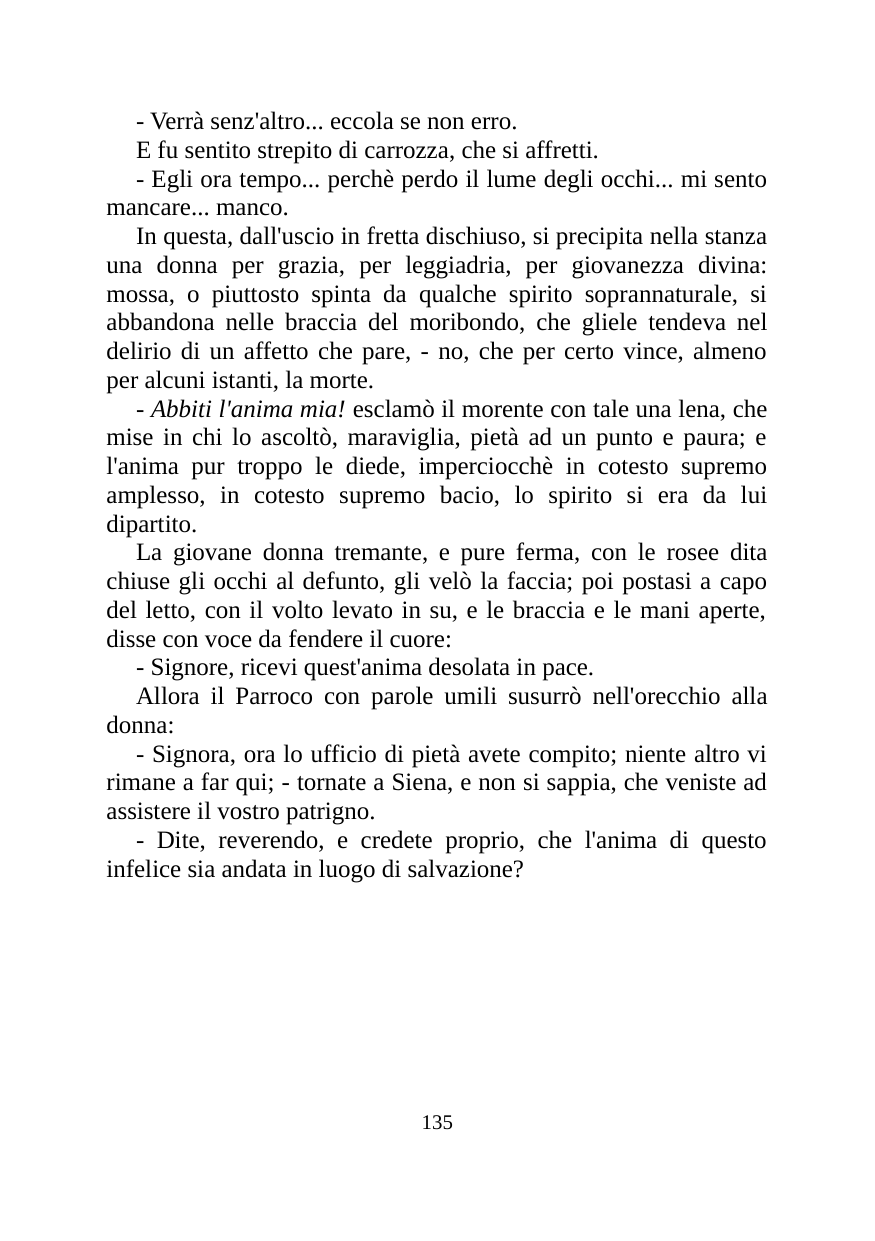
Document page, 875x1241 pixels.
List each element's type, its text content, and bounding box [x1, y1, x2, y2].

text - Dite, reverendo, e credete proprio, che l'anima di questo infelice sia andata in luogo di salvazione? [106, 825, 768, 882]
text - Abbiti l'anima mia! esclamò il morente con tale una lena, che mise in chi lo ascoltò, maraviglia, pietà ad un punto e paura; e l'anima pur troppo le diede, imperciocchè in cotesto supremo amplesso, in cotesto supremo bacio, lo spirito si era da lui dipartito. [106, 394, 768, 537]
text - Verrà senz'altro... eccola se non erro. [106, 106, 768, 135]
text La giovane donna tremante, e pure ferma, con le rosee dita chiuse gli occhi al defunto, gli velò la faccia; poi postasi a capo del letto, con il volto levato in su, e le braccia e le mani aperte, disse con voce da fendere il cuore: [106, 537, 768, 652]
text E fu sentito strepito di carrozza, che si affretti. [106, 135, 768, 164]
text - Signora, ora lo ufficio di pietà avete compito; niente altro vi rimane a far qui; - tornate a Siena, e non si sappia, che veniste ad assistere il vostro patrigno. [106, 739, 768, 825]
text Allora il Parroco con parole umili susurrò nell'orecchio alla donna: [106, 681, 768, 739]
text - Egli ora tempo... perchè perdo il lume degli occhi... mi sento mancare... manco. [106, 164, 768, 221]
text - Signore, ricevi quest'anima desolata in pace. [106, 652, 768, 681]
text In questa, dall'uscio in fretta dischiuso, si precipita nella stanza una donna per grazia, per leggiadria, per giovanezza divina: mossa, o piuttosto spinta da qualche spirito soprannaturale, si abbandona nelle braccia del moribondo, che gliele tendeva nel delirio di un affetto che pare, - no, che per certo vince, almeno per alcuni istanti, la morte. [106, 221, 768, 394]
